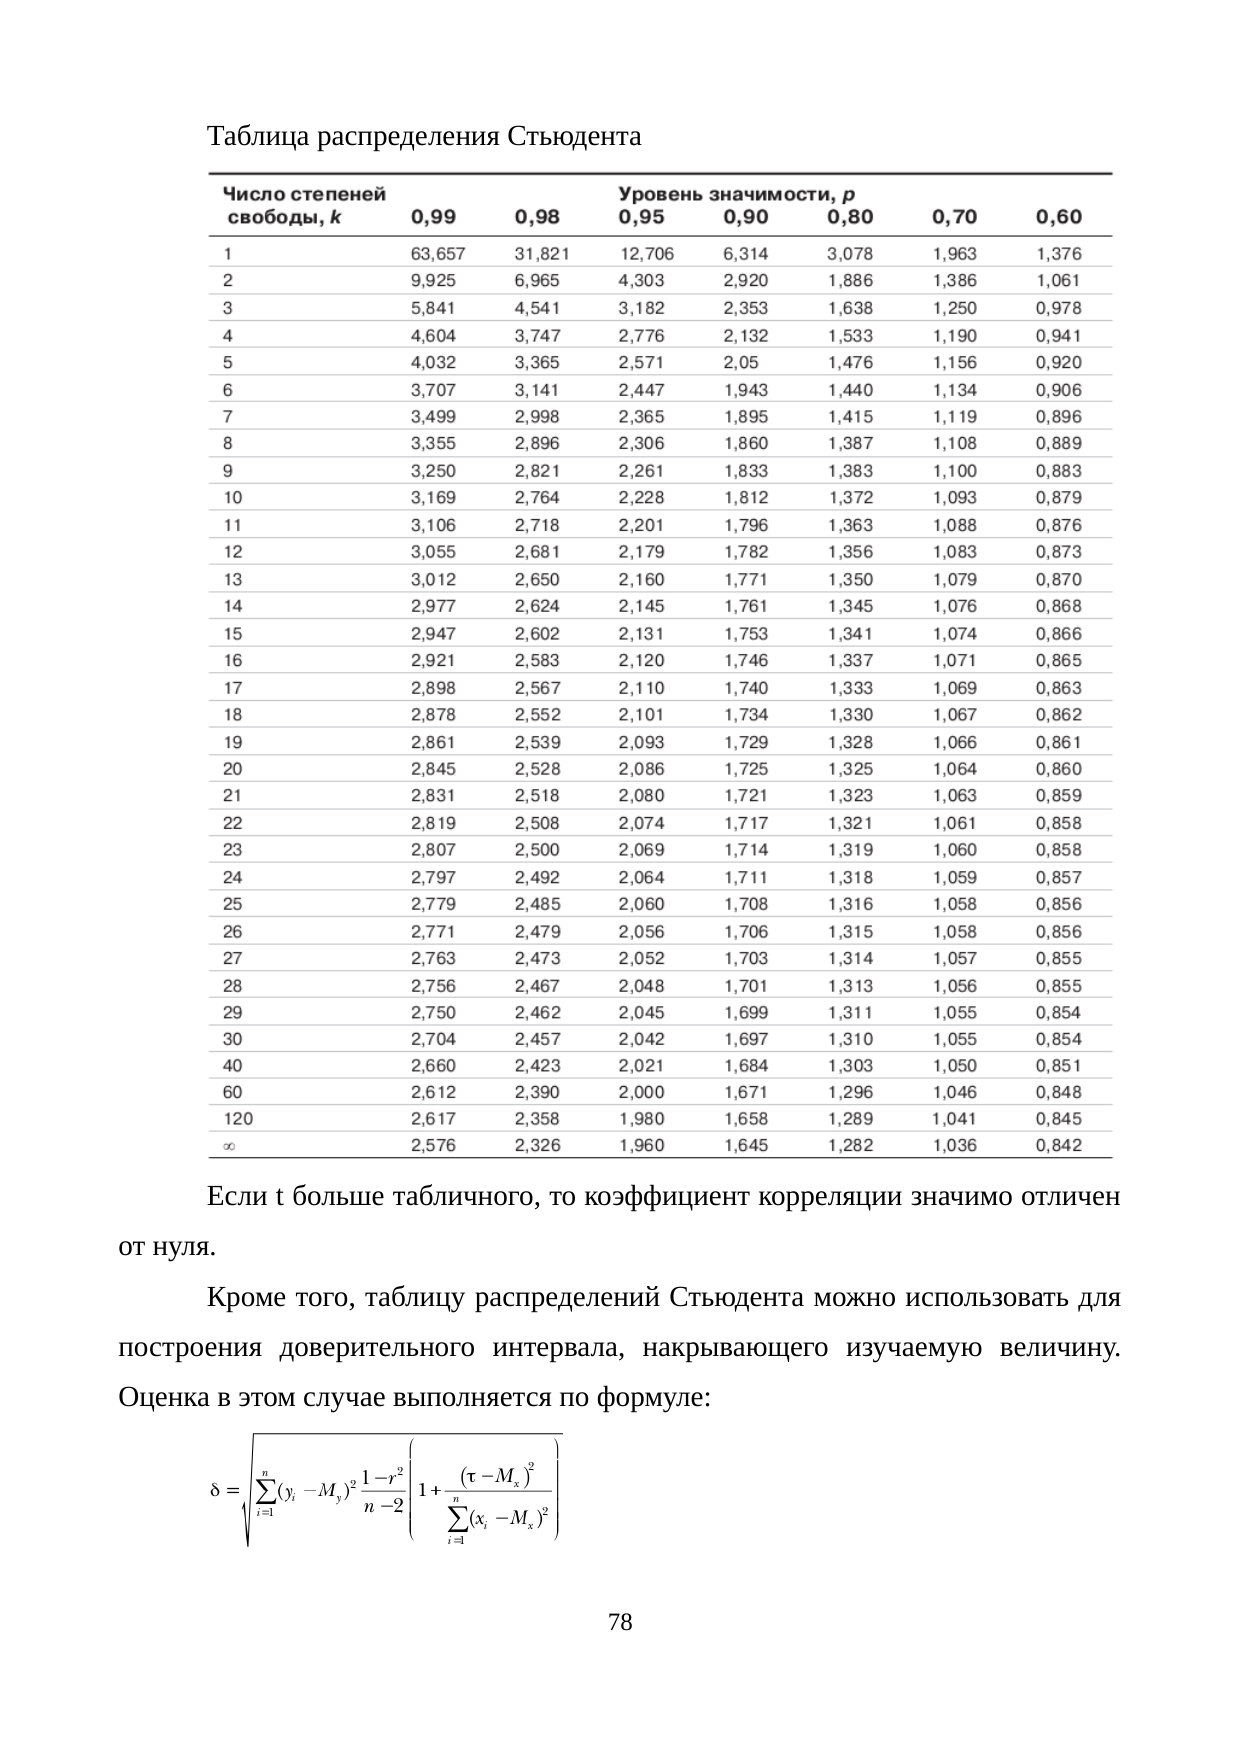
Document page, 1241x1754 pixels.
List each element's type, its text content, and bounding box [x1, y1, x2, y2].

text Кроме того, таблицу распределений Стьюдента можно использовать для построения доверительного интервала, накрывающего изучаемую величину. Оценка в этом случае выполняется по формуле: [118, 1279, 1122, 1413]
text Если t больше табличного, то коэффициент корреляции значимо отличен от нуля. [118, 1178, 1122, 1262]
picture [206, 1429, 563, 1553]
picture [206, 168, 1118, 1162]
text Таблица распределения Стьюдента [118, 118, 1122, 152]
